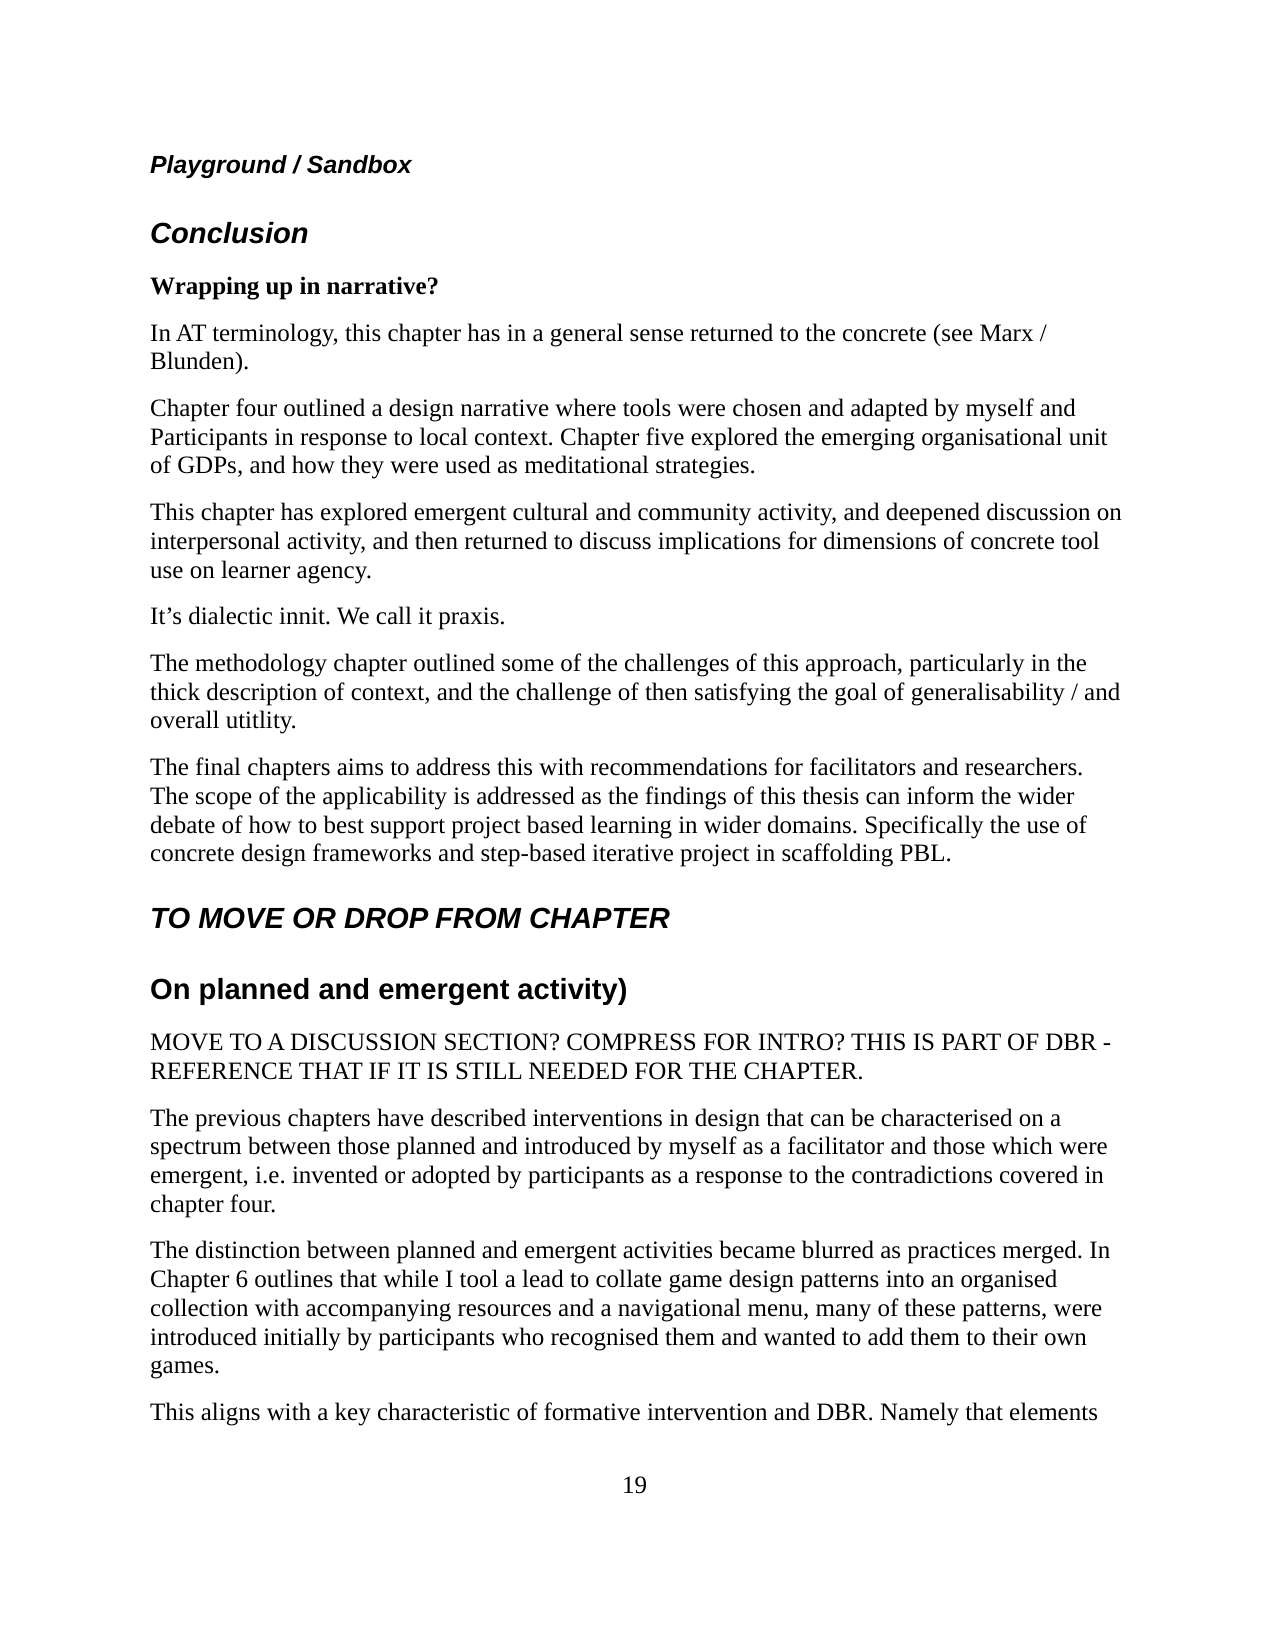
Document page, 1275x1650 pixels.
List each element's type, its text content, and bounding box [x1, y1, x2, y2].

text This aligns with a key characteristic of formative intervention and DBR. Namely that elements [150, 1397, 1125, 1426]
text In AT terminology, this chapter has in a general sense returned to the concrete (see Marx / Blunden). [150, 318, 1125, 375]
text Chapter four outlined a design narrative where tools were chosen and adapted by myself and Participants in response to local context. Chapter five explored the emerging organisational unit of GDPs, and how they were used as meditational strategies. [150, 393, 1125, 479]
subtitle Conclusion [150, 216, 1125, 249]
text Wrapping up in narrative? [150, 271, 1125, 300]
text This chapter has explored emergent cultural and community activity, and deepened discussion on interpersonal activity, and then returned to discuss implications for dimensions of concrete tool use on learner agency. [150, 497, 1125, 583]
text The methodology chapter outlined some of the challenges of this approach, particularly in the thick description of context, and the challenge of then satisfying the goal of generalisability / and overall utitlity. [150, 648, 1125, 734]
subtitle On planned and emergent activity) [150, 972, 1125, 1006]
subtitle Playground / Sandbox [150, 150, 1125, 178]
text The final chapters aims to address this with recommendations for facilitators and researchers. The scope of the applicability is addressed as the findings of this thesis can inform the wider debate of how to best support project based learning in wider domains. Specifically the use of concrete design frameworks and step-based iterative project in scaffolding PBL. [150, 752, 1125, 867]
text The distinction between planned and emergent activities became blurred as practices merged. In Chapter 6 outlines that while I tool a lead to collate game design patterns into an organised collection with accompanying resources and a navigational menu, many of these patterns, were introduced initially by participants who recognised them and wanted to add them to their own games. [150, 1236, 1125, 1379]
text MOVE TO A DISCUSSION SECTION? COMPRESS FOR INTRO? THIS IS PART OF DBR - REFERENCE THAT IF IT IS STILL NEEDED FOR THE CHAPTER. [150, 1027, 1125, 1085]
subtitle TO MOVE OR DROP FROM CHAPTER [150, 901, 1125, 935]
text The previous chapters have described interventions in design that can be characterised on a spectrum between those planned and introduced by myself as a facilitator and those which were emergent, i.e. invented or adopted by participants as a response to the contradictions covered in chapter four. [150, 1103, 1125, 1218]
text It’s dialectic innit. We call it praxis. [150, 601, 1125, 630]
